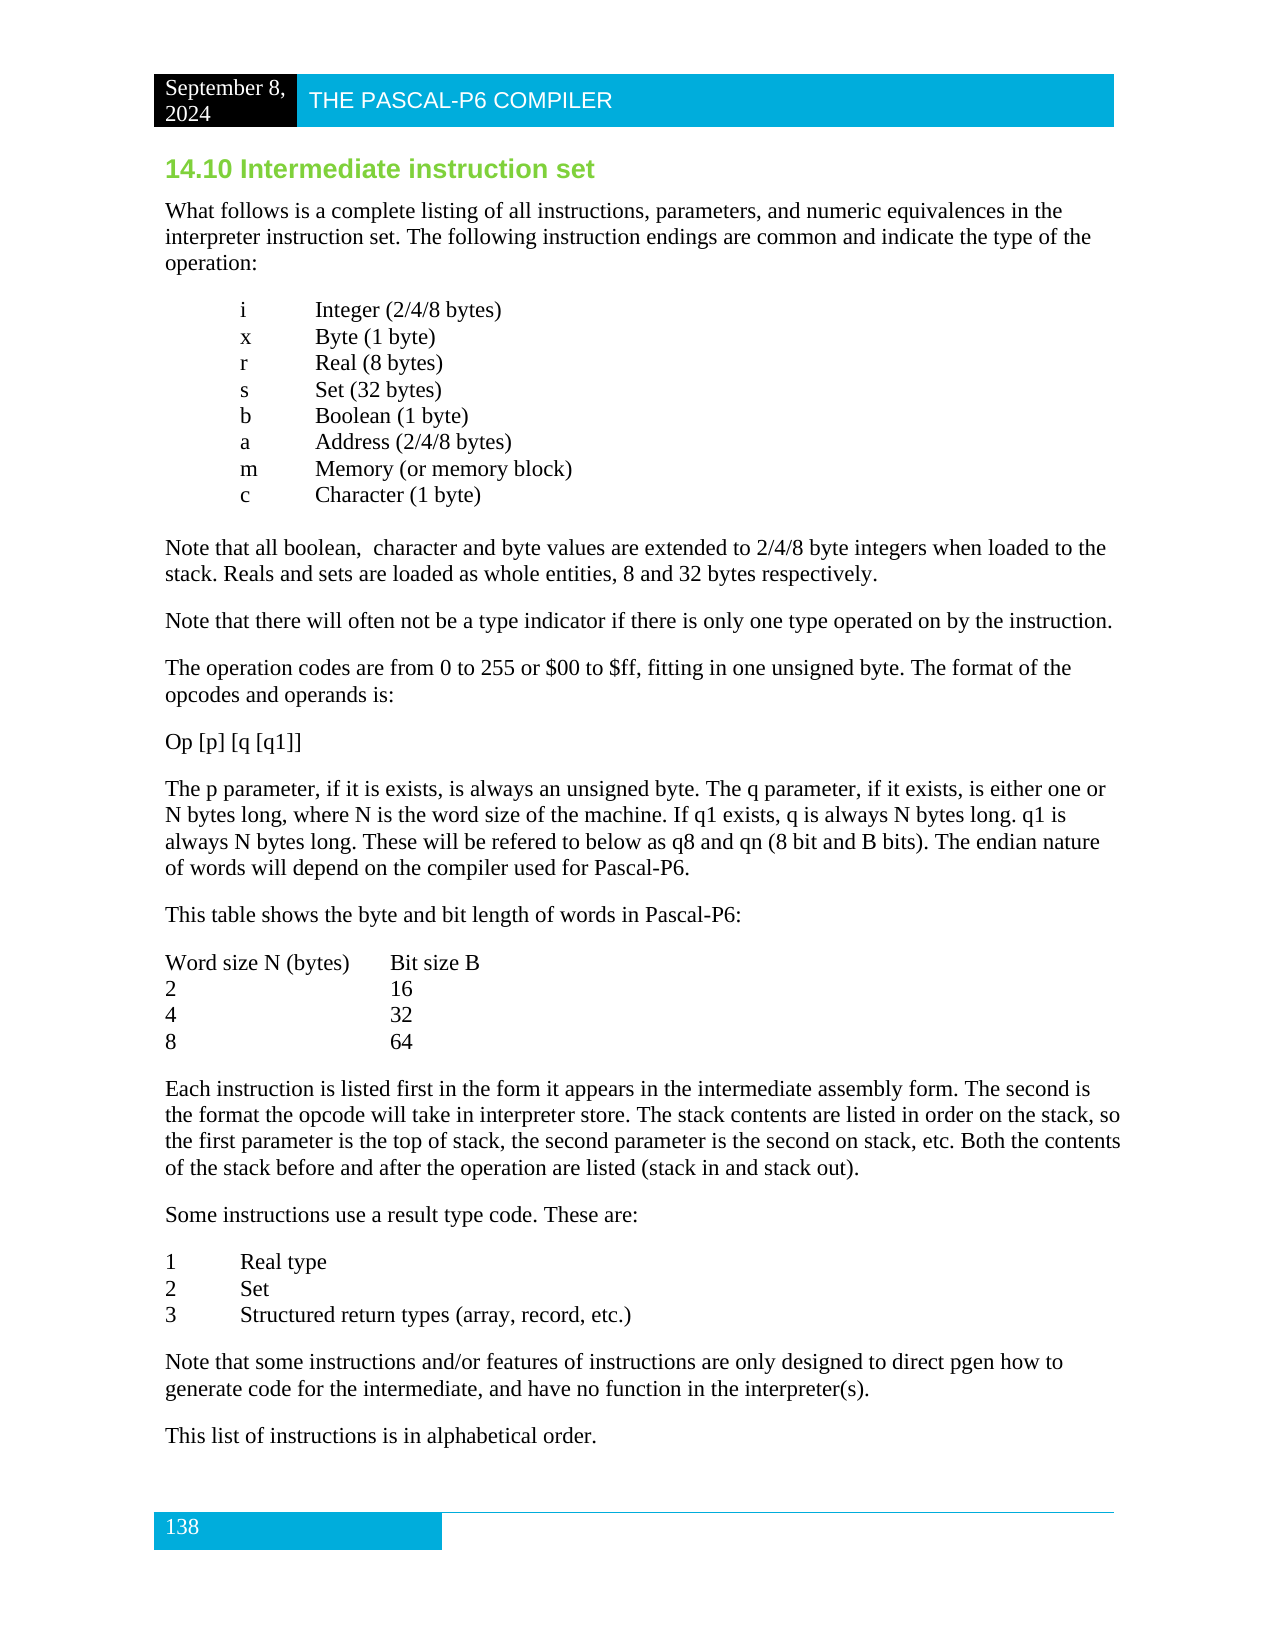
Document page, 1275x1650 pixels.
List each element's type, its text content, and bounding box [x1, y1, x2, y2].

subtitle Intermediate instruction set [165, 153, 1125, 184]
text Some instructions use a result type code. These are: [165, 1201, 1125, 1227]
text b Boolean (1 byte) [165, 402, 1125, 428]
text s Set (32 bytes) [165, 376, 1125, 402]
text a Address (2/4/8 bytes) [165, 428, 1125, 455]
text Op [p] [q [q1]] [165, 728, 1125, 754]
text i Integer (2/4/8 bytes) [165, 297, 1125, 323]
text Note that there will often not be a type indicator if there is only one type operated on by the instruction. [165, 607, 1125, 634]
text This table shows the byte and bit length of words in Pascal-P6: [165, 901, 1125, 928]
text Note that some instructions and/or features of instructions are only designed to direct pgen how to generate code for the intermediate, and have no function in the interpreter(s). [165, 1348, 1125, 1401]
text m Memory (or memory block) [165, 455, 1125, 481]
text What follows is a complete listing of all instructions, parameters, and numeric equivalences in the interpreter instruction set. The following instruction endings are common and indicate the type of the operation: [165, 197, 1125, 276]
text The p parameter, if it is exists, is always an unsigned byte. The q parameter, if it exists, is either one or N bytes long, where N is the word size of the machine. If q1 exists, q is always N bytes long. q1 is always N bytes long. These will be refered to below as q8 and qn (8 bit and B bits). The endian nature of words will depend on the compiler used for Pascal-P6. [165, 775, 1125, 881]
text 1 Real type [165, 1248, 1125, 1275]
text x Byte (1 byte) [165, 323, 1125, 349]
text c Character (1 byte) [165, 481, 1125, 507]
text 4 32 [165, 1001, 1125, 1028]
text r Real (8 bytes) [165, 349, 1125, 376]
text 3 Structured return types (array, record, etc.) [165, 1301, 1125, 1327]
text Word size N (bytes) Bit size B [165, 949, 1125, 975]
text This list of instructions is in alphabetical order. [165, 1422, 1125, 1448]
text 8 64 [165, 1028, 1125, 1054]
text Each instruction is listed first in the form it appears in the intermediate assembly form. The second is the format the opcode will take in interpreter store. The stack contents are listed in order on the stack, so the first parameter is the top of stack, the second parameter is the second on stack, etc. Both the contents of the stack before and after the operation are listed (stack in and stack out). [165, 1075, 1125, 1180]
text 2 Set [165, 1275, 1125, 1301]
text The operation codes are from 0 to 255 or $00 to $ff, fitting in one unsigned byte. The format of the opcodes and operands is: [165, 654, 1125, 707]
text Note that all boolean, character and byte values are extended to 2/4/8 byte integers when loaded to the stack. Reals and sets are loaded as whole entities, 8 and 32 bytes respectively. [165, 534, 1125, 586]
text 2 16 [165, 975, 1125, 1001]
